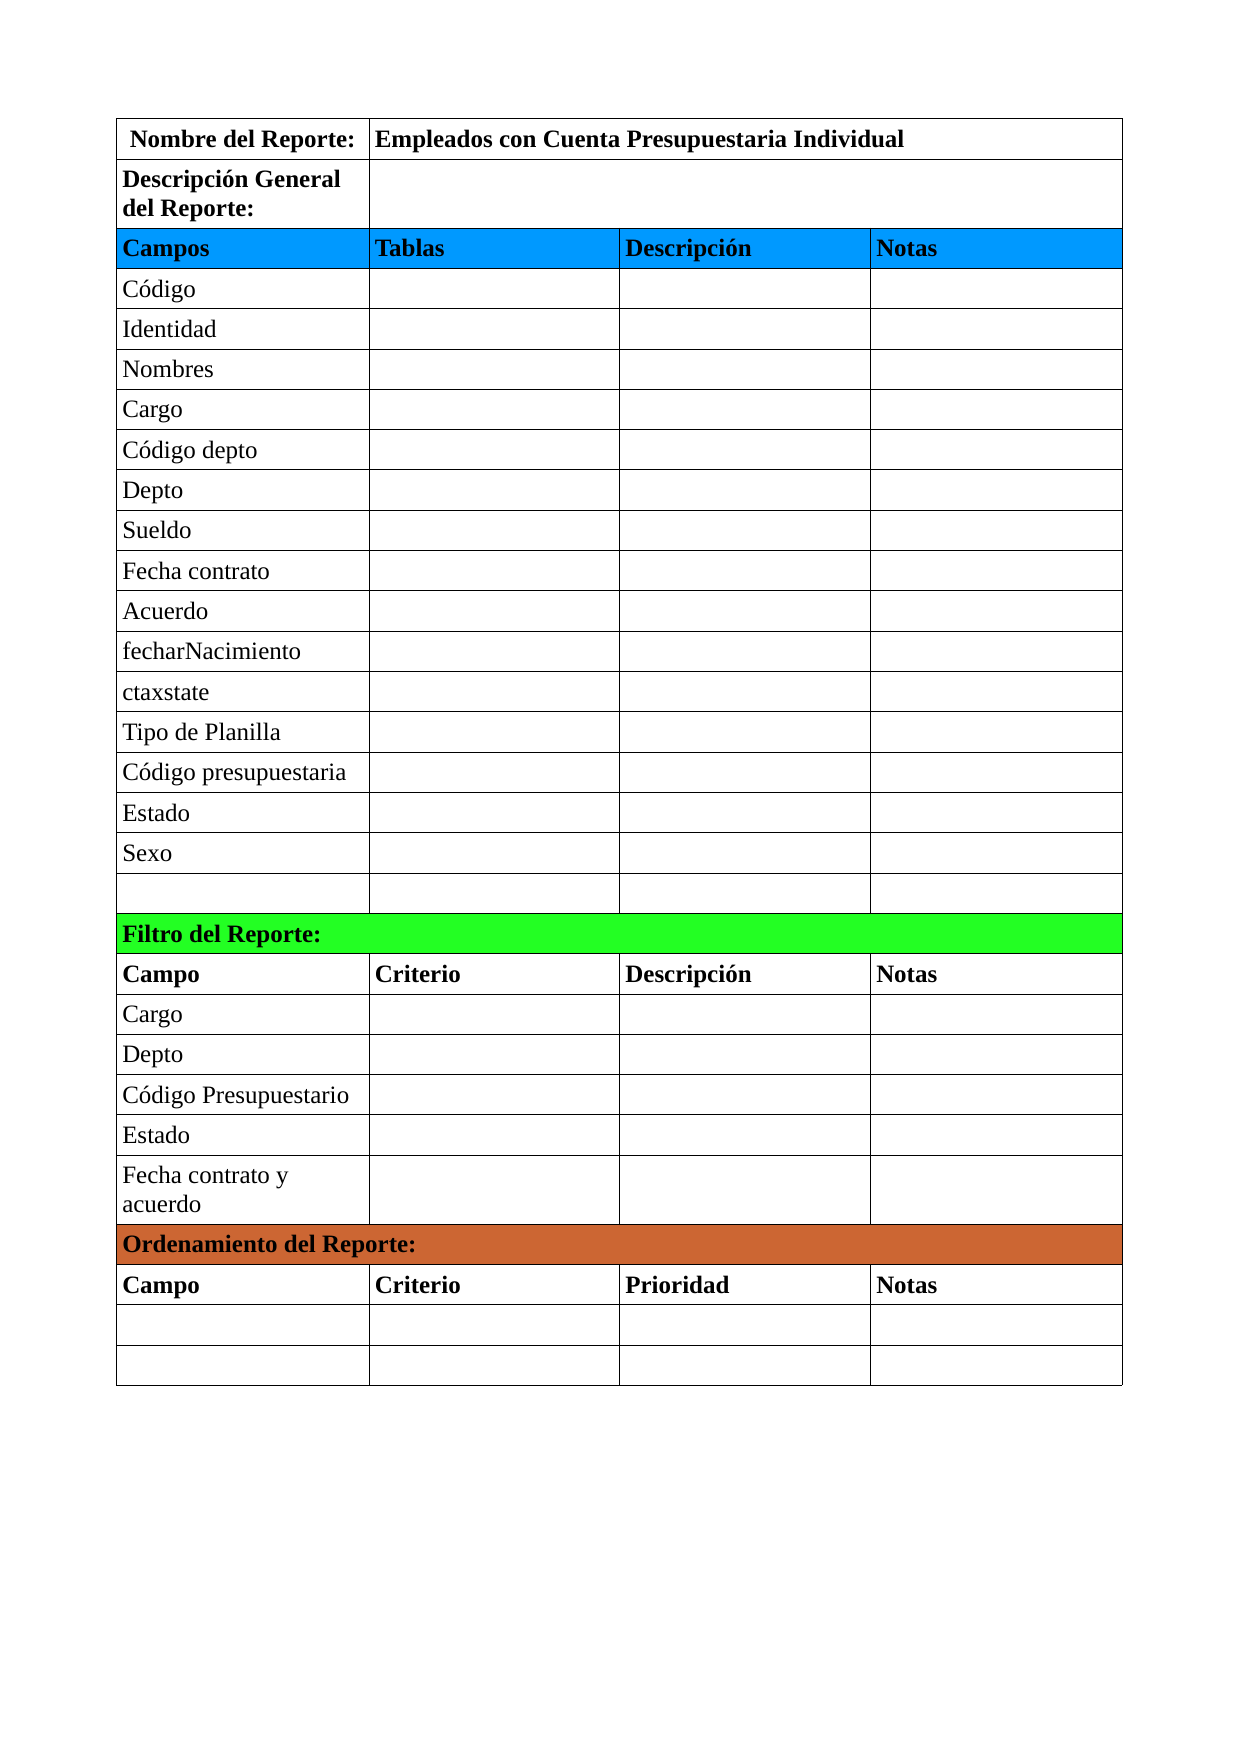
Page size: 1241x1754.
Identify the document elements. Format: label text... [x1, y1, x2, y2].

table_cell Código presupuestaria [117, 753, 369, 792]
table_cell [370, 632, 619, 671]
table_cell [620, 995, 870, 1034]
table_cell [117, 1346, 369, 1385]
table_cell [370, 1115, 619, 1155]
table_cell Notas [871, 229, 1122, 268]
table_cell [370, 591, 619, 631]
table_cell Depto [117, 1035, 369, 1074]
table_cell Tablas [370, 229, 619, 268]
table_cell Ordenamiento del Reporte: [117, 1225, 1122, 1264]
table_cell Tipo de Planilla [117, 712, 369, 752]
table_cell Fecha contrato y acuerdo [117, 1156, 369, 1224]
table_cell [620, 591, 870, 631]
table_cell [370, 1346, 619, 1385]
table_cell Campos [117, 229, 369, 268]
table_cell Sexo [117, 833, 369, 872]
table_cell [620, 470, 870, 510]
table_cell [370, 874, 619, 913]
table_cell [370, 753, 619, 792]
table_cell [370, 712, 619, 752]
table_cell [871, 350, 1122, 389]
table_cell ctaxstate [117, 672, 369, 711]
table_cell [871, 1346, 1122, 1385]
table_cell fecharNacimiento [117, 632, 369, 671]
table_cell [370, 1156, 619, 1224]
table_cell Nombres [117, 350, 369, 389]
table_header Nombre del Reporte: [117, 119, 369, 158]
table_cell Sueldo [117, 511, 369, 550]
table_cell Estado [117, 1115, 369, 1155]
table_cell Descripción [620, 229, 870, 268]
table_cell [871, 632, 1122, 671]
table_cell [620, 269, 870, 308]
table_cell Cargo [117, 390, 369, 429]
table_cell [370, 995, 619, 1034]
table_cell [871, 1156, 1122, 1224]
table_cell [871, 672, 1122, 711]
table_cell [871, 1115, 1122, 1155]
table_cell Identidad [117, 309, 369, 348]
table_cell [370, 309, 619, 348]
table_cell [871, 269, 1122, 308]
table_cell [871, 470, 1122, 510]
table_cell [620, 1075, 870, 1114]
table_cell Campo [117, 1265, 369, 1304]
table_cell [370, 269, 619, 308]
table_cell Estado [117, 793, 369, 832]
table_cell Descripción General del Reporte: [117, 160, 369, 227]
table_cell [620, 672, 870, 711]
table_cell [370, 1305, 619, 1345]
table_cell Depto [117, 470, 369, 510]
table_cell [370, 470, 619, 510]
table_cell [871, 430, 1122, 469]
table_cell [370, 511, 619, 550]
table_cell Código depto [117, 430, 369, 469]
table_cell [620, 430, 870, 469]
table_cell [370, 793, 619, 832]
table_cell [370, 551, 619, 590]
table_cell Fecha contrato [117, 551, 369, 590]
table_cell [620, 309, 870, 348]
table_cell [871, 793, 1122, 832]
table_cell [620, 712, 870, 752]
table_cell Notas [871, 1265, 1122, 1304]
table_cell [370, 430, 619, 469]
table_cell [620, 551, 870, 590]
table_cell [871, 833, 1122, 872]
table_cell Descripción [620, 954, 870, 993]
table_cell [620, 874, 870, 913]
table_cell [620, 350, 870, 389]
table_cell [620, 793, 870, 832]
table_cell [370, 1035, 619, 1074]
table_cell [871, 995, 1122, 1034]
table_cell [620, 390, 870, 429]
table_cell [871, 712, 1122, 752]
table_cell [620, 632, 870, 671]
table_cell [871, 874, 1122, 913]
table_cell [871, 511, 1122, 550]
table_cell [620, 1156, 870, 1224]
table_cell [620, 511, 870, 550]
table_cell [620, 833, 870, 872]
table_cell [871, 753, 1122, 792]
table_header Empleados con Cuenta Presupuestaria Individual [370, 119, 1122, 158]
table_cell Notas [871, 954, 1122, 993]
table_cell [370, 390, 619, 429]
table_cell Prioridad [620, 1265, 870, 1304]
table_cell Código Presupuestario [117, 1075, 369, 1114]
table_cell [871, 390, 1122, 429]
table_cell [620, 1305, 870, 1345]
table_cell [117, 1305, 369, 1345]
table_cell [620, 753, 870, 792]
table_cell Filtro del Reporte: [117, 914, 1122, 953]
table_cell [871, 551, 1122, 590]
table_cell [871, 1035, 1122, 1074]
table_cell [620, 1115, 870, 1155]
table_cell [871, 1075, 1122, 1114]
table_cell Campo [117, 954, 369, 993]
table_cell Criterio [370, 1265, 619, 1304]
table_cell Código [117, 269, 369, 308]
table_cell [871, 591, 1122, 631]
table_cell [370, 1075, 619, 1114]
table_cell [871, 1305, 1122, 1345]
table_cell [620, 1035, 870, 1074]
table_cell [370, 160, 1122, 227]
table_cell [620, 1346, 870, 1385]
table_cell Criterio [370, 954, 619, 993]
table_cell [370, 350, 619, 389]
table_cell [370, 672, 619, 711]
table_cell Cargo [117, 995, 369, 1034]
table_cell [370, 833, 619, 872]
table_cell Acuerdo [117, 591, 369, 631]
table_cell [871, 309, 1122, 348]
table_cell [117, 874, 369, 913]
